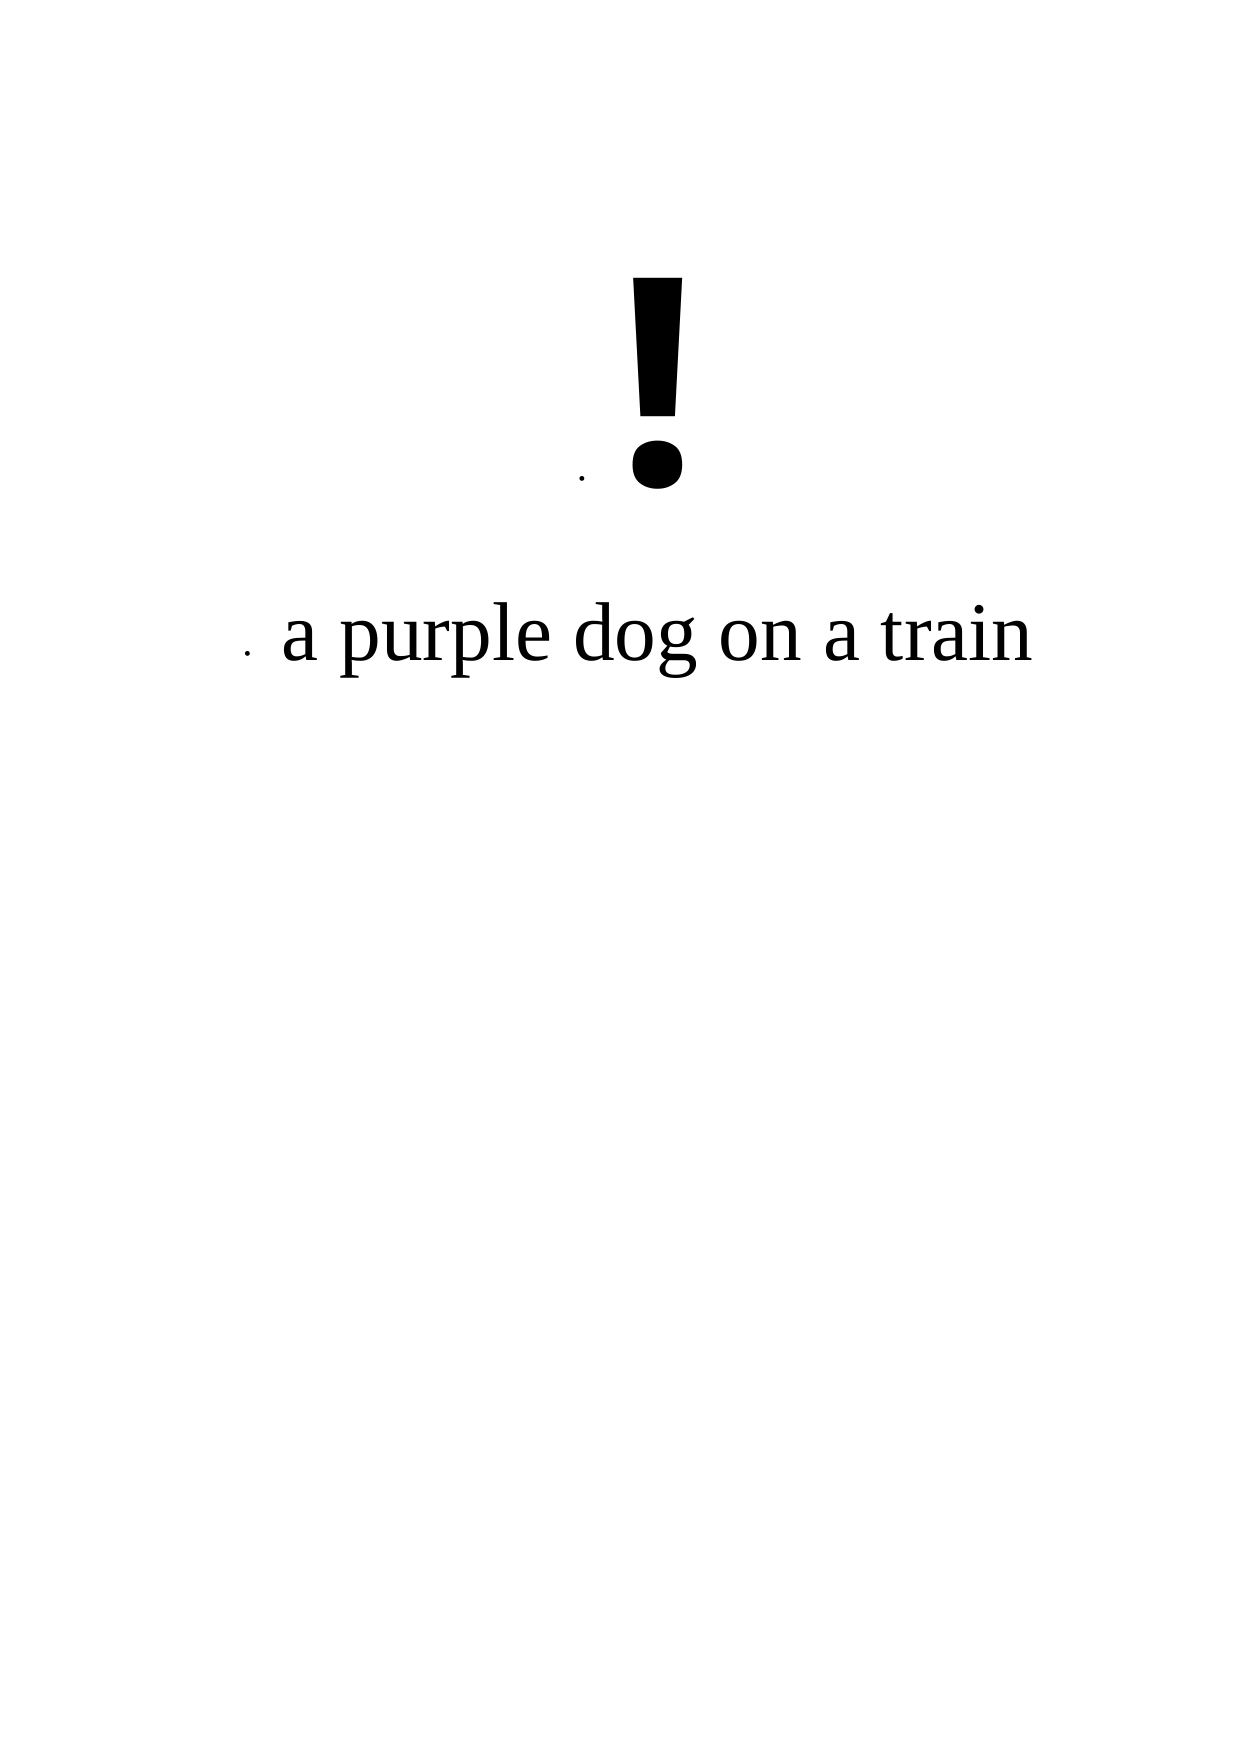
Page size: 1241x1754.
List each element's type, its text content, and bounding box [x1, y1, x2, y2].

list a purple dog on a train [187, 583, 1090, 679]
subtitle ! [187, 175, 1090, 570]
